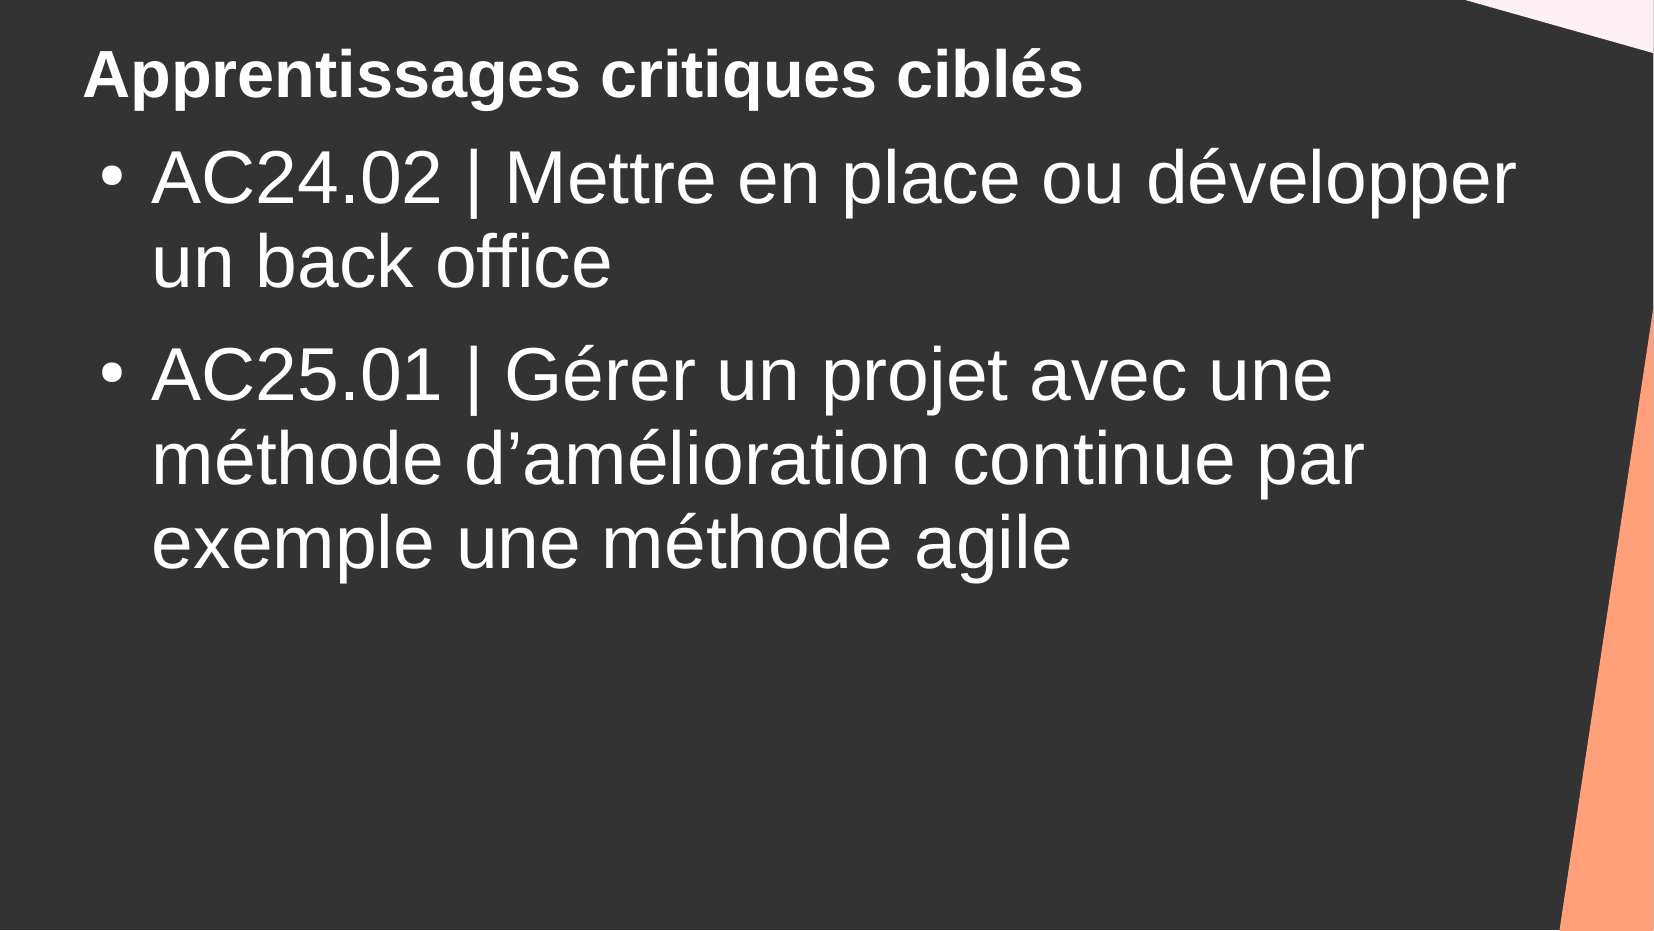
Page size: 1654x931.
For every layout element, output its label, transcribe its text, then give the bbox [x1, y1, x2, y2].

text_box [1559, 303, 1654, 931]
title Apprentissages critiques ciblés [82, 37, 1571, 122]
text_box [1465, 0, 1654, 54]
list AC24.02 | Mettre en place ou développer un back office AC25.01 | Gérer un projet avec une méthode d’amélioration continue par exemple une méthode agile [80, 135, 1620, 721]
